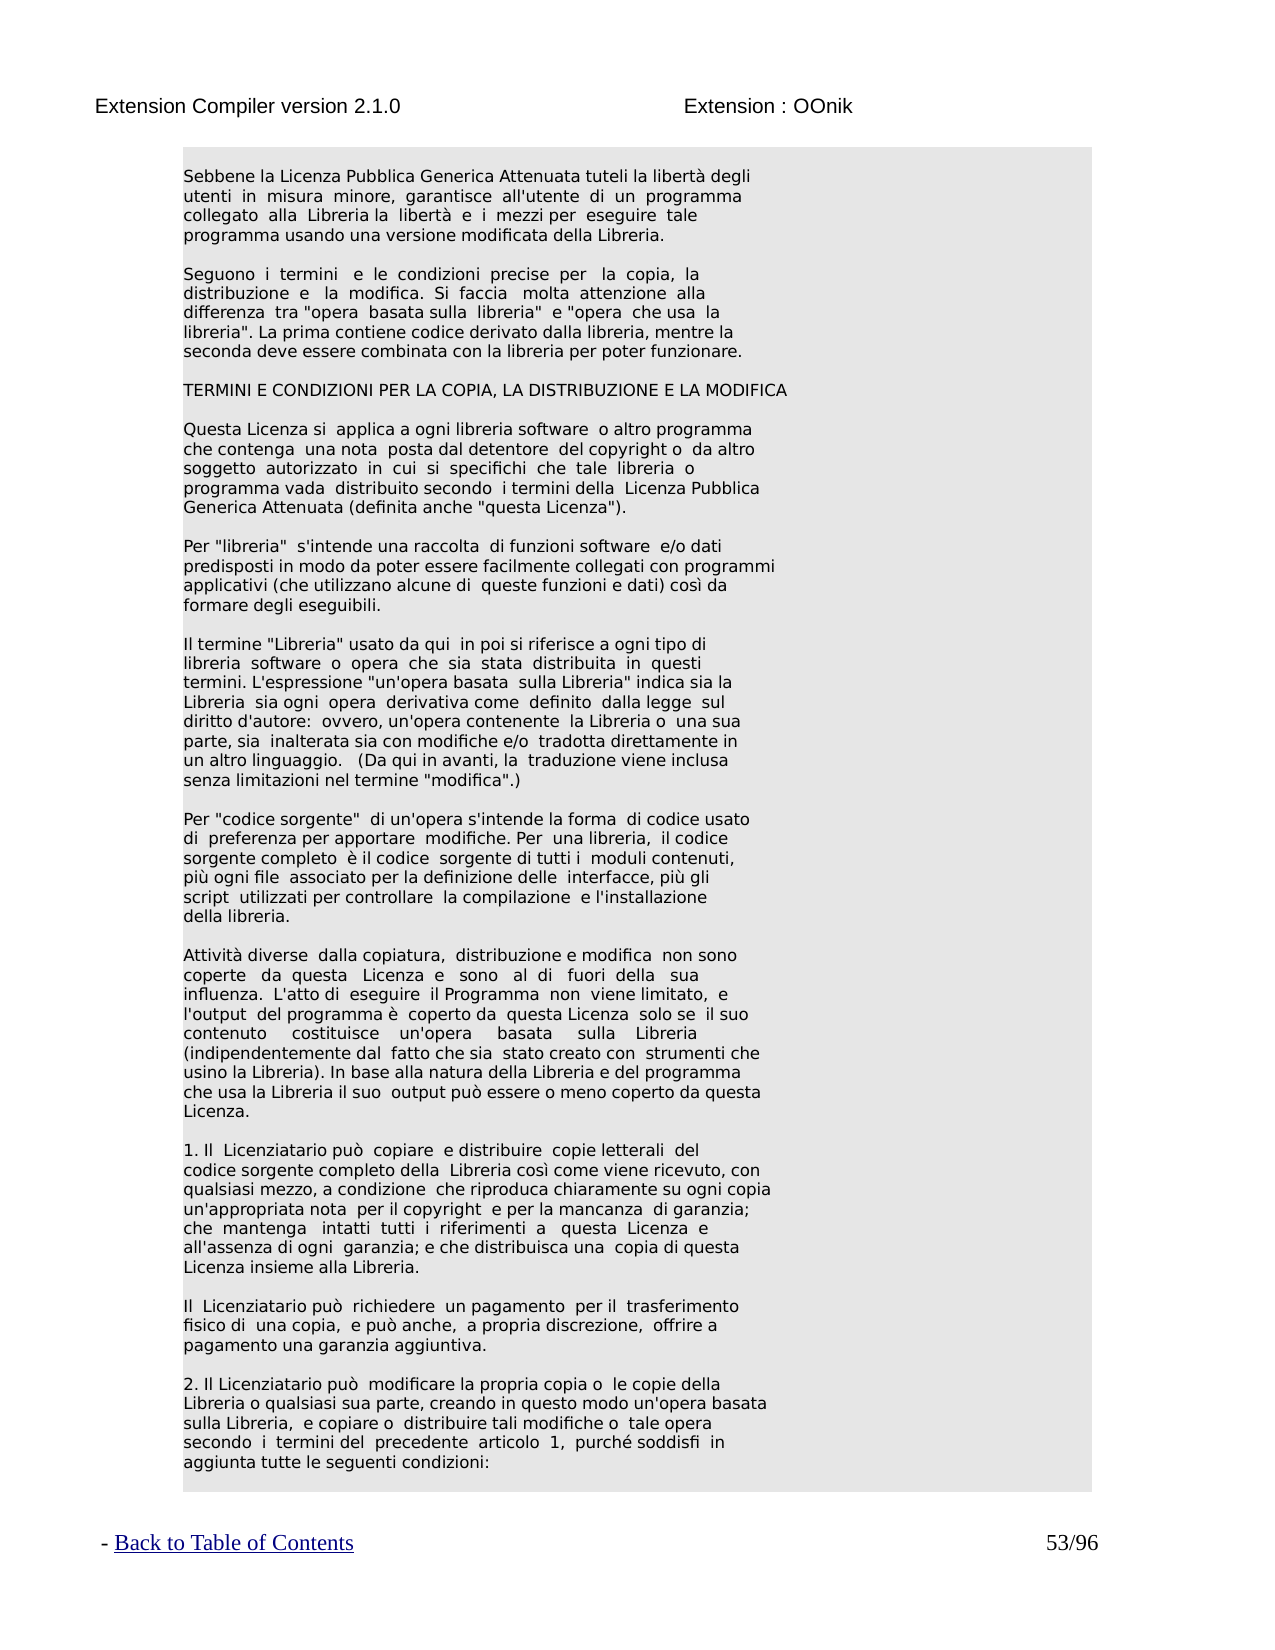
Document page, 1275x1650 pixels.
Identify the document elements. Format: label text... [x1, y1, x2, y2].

text seconda deve essere combinata con la libreria per poter funzionare. [183, 342, 1092, 362]
text Generica Attenuata (definita anche "questa Licenza"). [183, 498, 1092, 518]
text TERMINI E CONDIZIONI PER LA COPIA, LA DISTRIBUZIONE E LA MODIFICA [183, 381, 1092, 401]
text coperte da questa Licenza e sono al di fuori della sua [183, 966, 1092, 985]
text 2. Il Licenziatario può modificare la propria copia o le copie della [183, 1375, 1092, 1394]
text contenuto costituisce un'opera basata sulla Libreria [183, 1024, 1092, 1043]
text sulla Libreria, e copiare o distribuire tali modifiche o tale opera [183, 1414, 1092, 1433]
text un altro linguaggio. (Da qui in avanti, la traduzione viene inclusa [183, 751, 1092, 771]
text fisico di una copia, e può anche, a propria discrezione, offrire a [183, 1316, 1092, 1336]
text script utilizzati per controllare la compilazione e l'installazione [183, 888, 1092, 907]
text libreria software o opera che sia stata distribuita in questi [183, 654, 1092, 673]
text programma vada distribuito secondo i termini della Licenza Pubblica [183, 479, 1092, 498]
text Attività diverse dalla copiatura, distribuzione e modifica non sono [183, 946, 1092, 966]
text parte, sia inalterata sia con modifiche e/o tradotta direttamente in [183, 732, 1092, 751]
text della libreria. [183, 907, 1092, 927]
text Licenza insieme alla Libreria. [183, 1258, 1092, 1277]
text Per "libreria" s'intende una raccolta di funzioni software e/o dati [183, 537, 1092, 557]
text usino la Libreria). In base alla natura della Libreria e del programma [183, 1063, 1092, 1082]
text soggetto autorizzato in cui si specifichi che tale libreria o [183, 459, 1092, 479]
text Libreria sia ogni opera derivativa come definito dalla legge sul [183, 693, 1092, 712]
text all'assenza di ogni garanzia; e che distribuisca una copia di questa [183, 1238, 1092, 1258]
text Il Licenziatario può richiedere un pagamento per il trasferimento [183, 1297, 1092, 1316]
text aggiunta tutte le seguenti condizioni: [183, 1453, 1092, 1472]
text più ogni file associato per la definizione delle interfacce, più gli [183, 868, 1092, 888]
text un'appropriata nota per il copyright e per la mancanza di garanzia; [183, 1199, 1092, 1219]
text che usa la Libreria il suo output può essere o meno coperto da questa [183, 1082, 1092, 1102]
text (indipendentemente dal fatto che sia stato creato con strumenti che [183, 1043, 1092, 1063]
text diritto d'autore: ovvero, un'opera contenente la Libreria o una sua [183, 712, 1092, 732]
text Seguono i termini e le condizioni precise per la copia, la [183, 264, 1092, 284]
text sorgente completo è il codice sorgente di tutti i moduli contenuti, [183, 849, 1092, 868]
text l'output del programma è coperto da questa Licenza solo se il suo [183, 1004, 1092, 1024]
text predisposti in modo da poter essere facilmente collegati con programmi [183, 557, 1092, 576]
text libreria". La prima contiene codice derivato dalla libreria, mentre la [183, 323, 1092, 342]
text Sebbene la Licenza Pubblica Generica Attenuata tuteli la libertà degli [183, 167, 1092, 186]
text differenza tra "opera basata sulla libreria" e "opera che usa la [183, 303, 1092, 323]
text programma usando una versione modificata della Libreria. [183, 225, 1092, 245]
text qualsiasi mezzo, a condizione che riproduca chiaramente su ogni copia [183, 1180, 1092, 1199]
text formare degli eseguibili. [183, 596, 1092, 615]
text pagamento una garanzia aggiuntiva. [183, 1336, 1092, 1355]
text Licenza. [183, 1102, 1092, 1121]
text utenti in misura minore, garantisce all'utente di un programma [183, 186, 1092, 206]
text collegato alla Libreria la libertà e i mezzi per eseguire tale [183, 206, 1092, 225]
text che contenga una nota posta dal detentore del copyright o da altro [183, 440, 1092, 459]
text secondo i termini del precedente articolo 1, purché soddisfi in [183, 1433, 1092, 1453]
text che mantenga intatti tutti i riferimenti a questa Licenza e [183, 1219, 1092, 1238]
text influenza. L'atto di eseguire il Programma non viene limitato, e [183, 985, 1092, 1004]
text Per "codice sorgente" di un'opera s'intende la forma di codice usato [183, 810, 1092, 829]
text applicativi (che utilizzano alcune di queste funzioni e dati) così da [183, 576, 1092, 596]
text senza limitazioni nel termine "modifica".) [183, 771, 1092, 790]
text Il termine "Libreria" usato da qui in poi si riferisce a ogni tipo di [183, 634, 1092, 654]
text codice sorgente completo della Libreria così come viene ricevuto, con [183, 1160, 1092, 1180]
text termini. L'espressione "un'opera basata sulla Libreria" indica sia la [183, 673, 1092, 693]
text 1. Il Licenziatario può copiare e distribuire copie letterali del [183, 1141, 1092, 1160]
text distribuzione e la modifica. Si faccia molta attenzione alla [183, 284, 1092, 303]
text di preferenza per apportare modifiche. Per una libreria, il codice [183, 829, 1092, 849]
text Questa Licenza si applica a ogni libreria software o altro programma [183, 420, 1092, 440]
text Libreria o qualsiasi sua parte, creando in questo modo un'opera basata [183, 1394, 1092, 1414]
